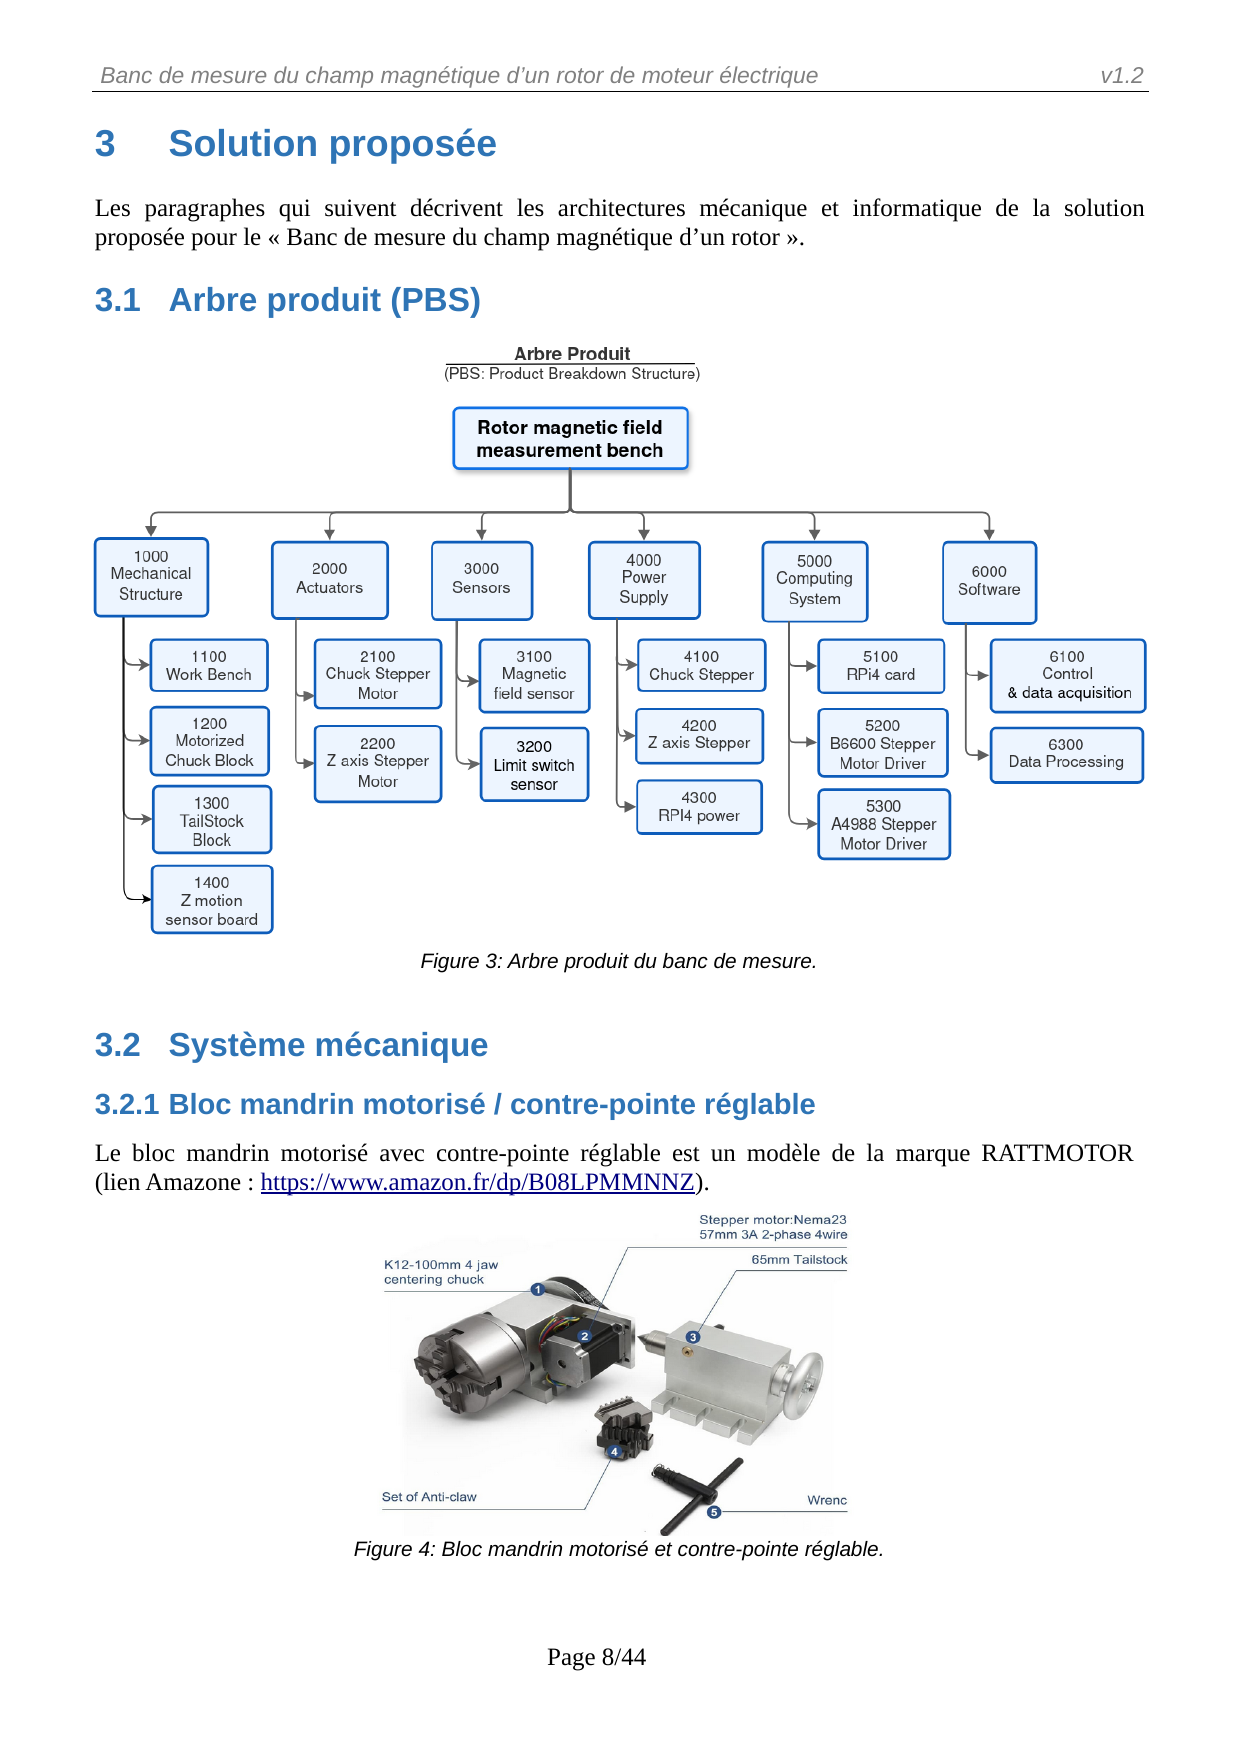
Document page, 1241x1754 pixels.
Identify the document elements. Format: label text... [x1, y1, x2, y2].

picture [376, 1208, 864, 1536]
subtitle Arbre produit (PBS) [94, 280, 1146, 318]
text Figure 3: Arbre produit du banc de mesure. [94, 937, 1146, 973]
subtitle Bloc mandrin motorisé / contre-pointe réglable [94, 1087, 1146, 1121]
picture [92, 342, 1148, 937]
text Les paragraphes qui suivent décrivent les architectures mécanique et informatique de la solution proposée pour le « Banc de mesure du champ magnétique d’un rotor ». [94, 193, 1146, 251]
subtitle Système mécanique [94, 1025, 1146, 1064]
text Figure 4: Bloc mandrin motorisé et contre-pointe réglable. [339, 1245, 902, 1561]
subtitle Solution proposée [94, 121, 1146, 164]
text Le bloc mandrin motorisé avec contre-pointe réglable est un modèle de la marque RATTMOTOR (lien Amazone : https://www.amazon.fr/dp/B08LPMMNNZ). [94, 1138, 1146, 1196]
